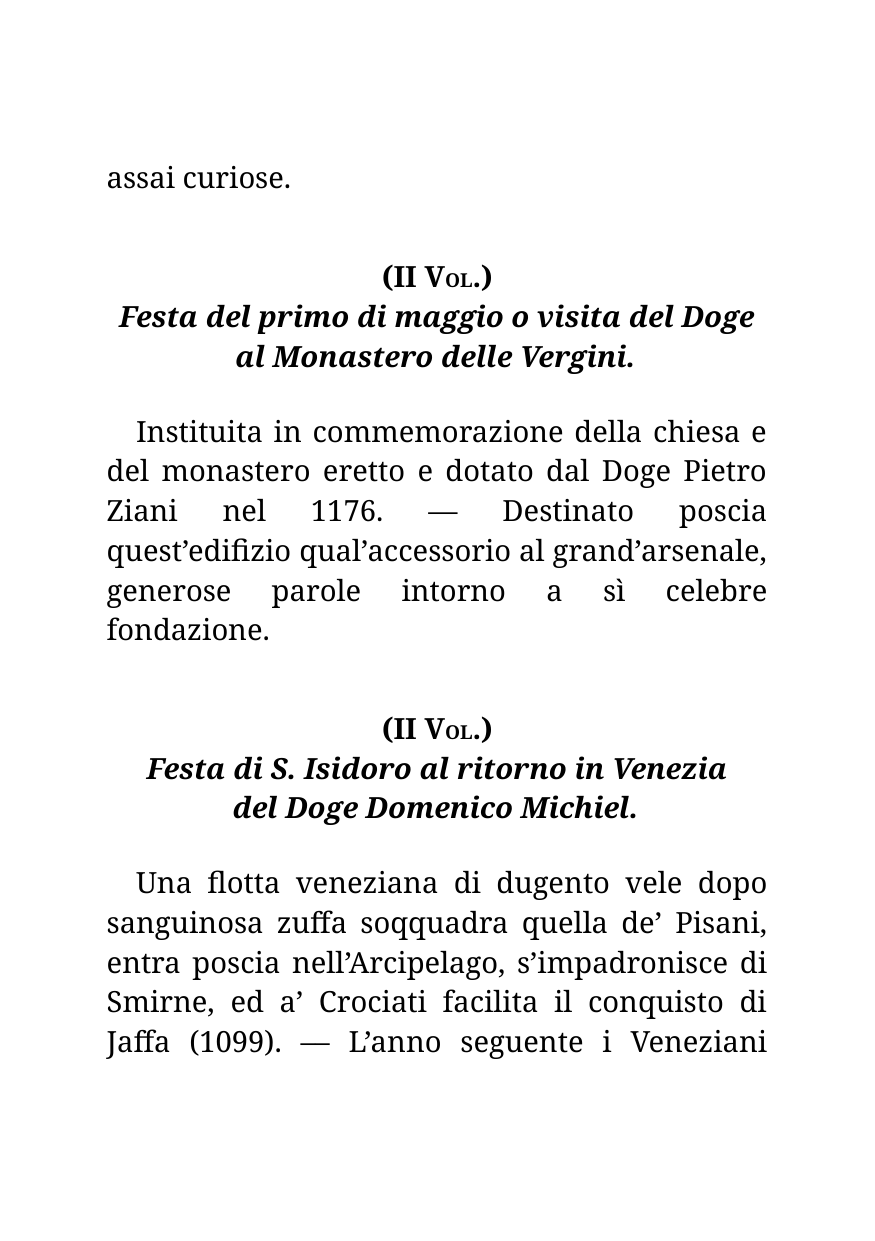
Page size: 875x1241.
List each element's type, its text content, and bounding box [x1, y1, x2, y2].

text Instituita in commemorazione della chiesa e del monastero eretto e dotato dal Doge Pietro Ziani nel 1176. — Destinato poscia quest’edifizio qual’accessorio al grand’arsenale, generose parole intorno a sì celebre fondazione. [106, 411, 768, 649]
list (II Vol.) Festa di S. Isidoro al ritorno in Venezia del Doge Domenico Michiel. [106, 708, 768, 827]
text assai curiose. [106, 158, 768, 197]
list (II Vol.) Festa del primo di maggio o visita del Doge al Monastero delle Vergini. [106, 257, 768, 376]
text Una flotta veneziana di dugento vele dopo sanguinosa zuffa soqquadra quella de’ Pisani, entra poscia nell’Arcipelago, s’impadronisce di Smirne, ed a’ Crociati facilita il conquisto di Jaffa (1099). –– L’anno seguente i Veneziani [106, 863, 768, 1061]
